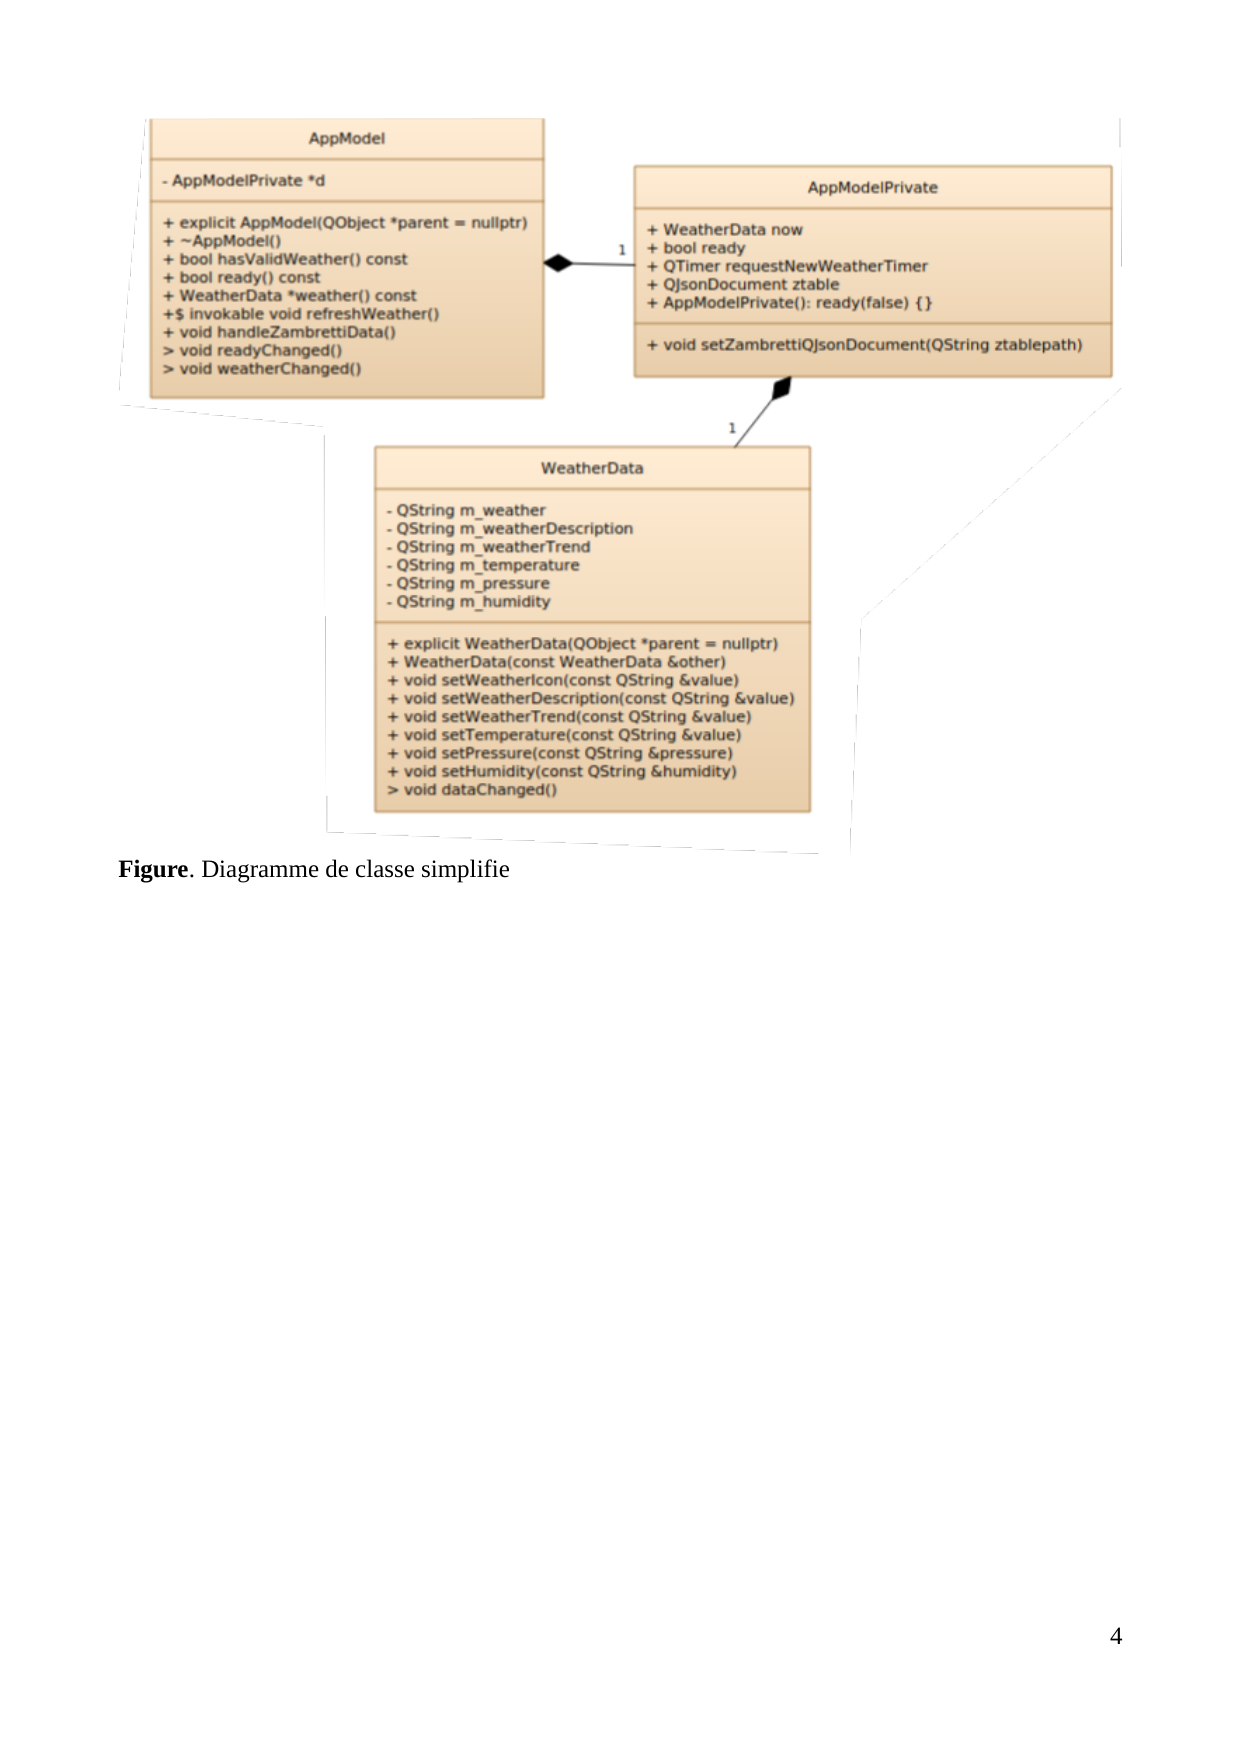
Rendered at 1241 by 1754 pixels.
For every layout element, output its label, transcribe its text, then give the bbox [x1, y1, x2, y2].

text Figure. Diagramme de classe simplifie [118, 855, 1122, 883]
picture [118, 118, 1123, 855]
